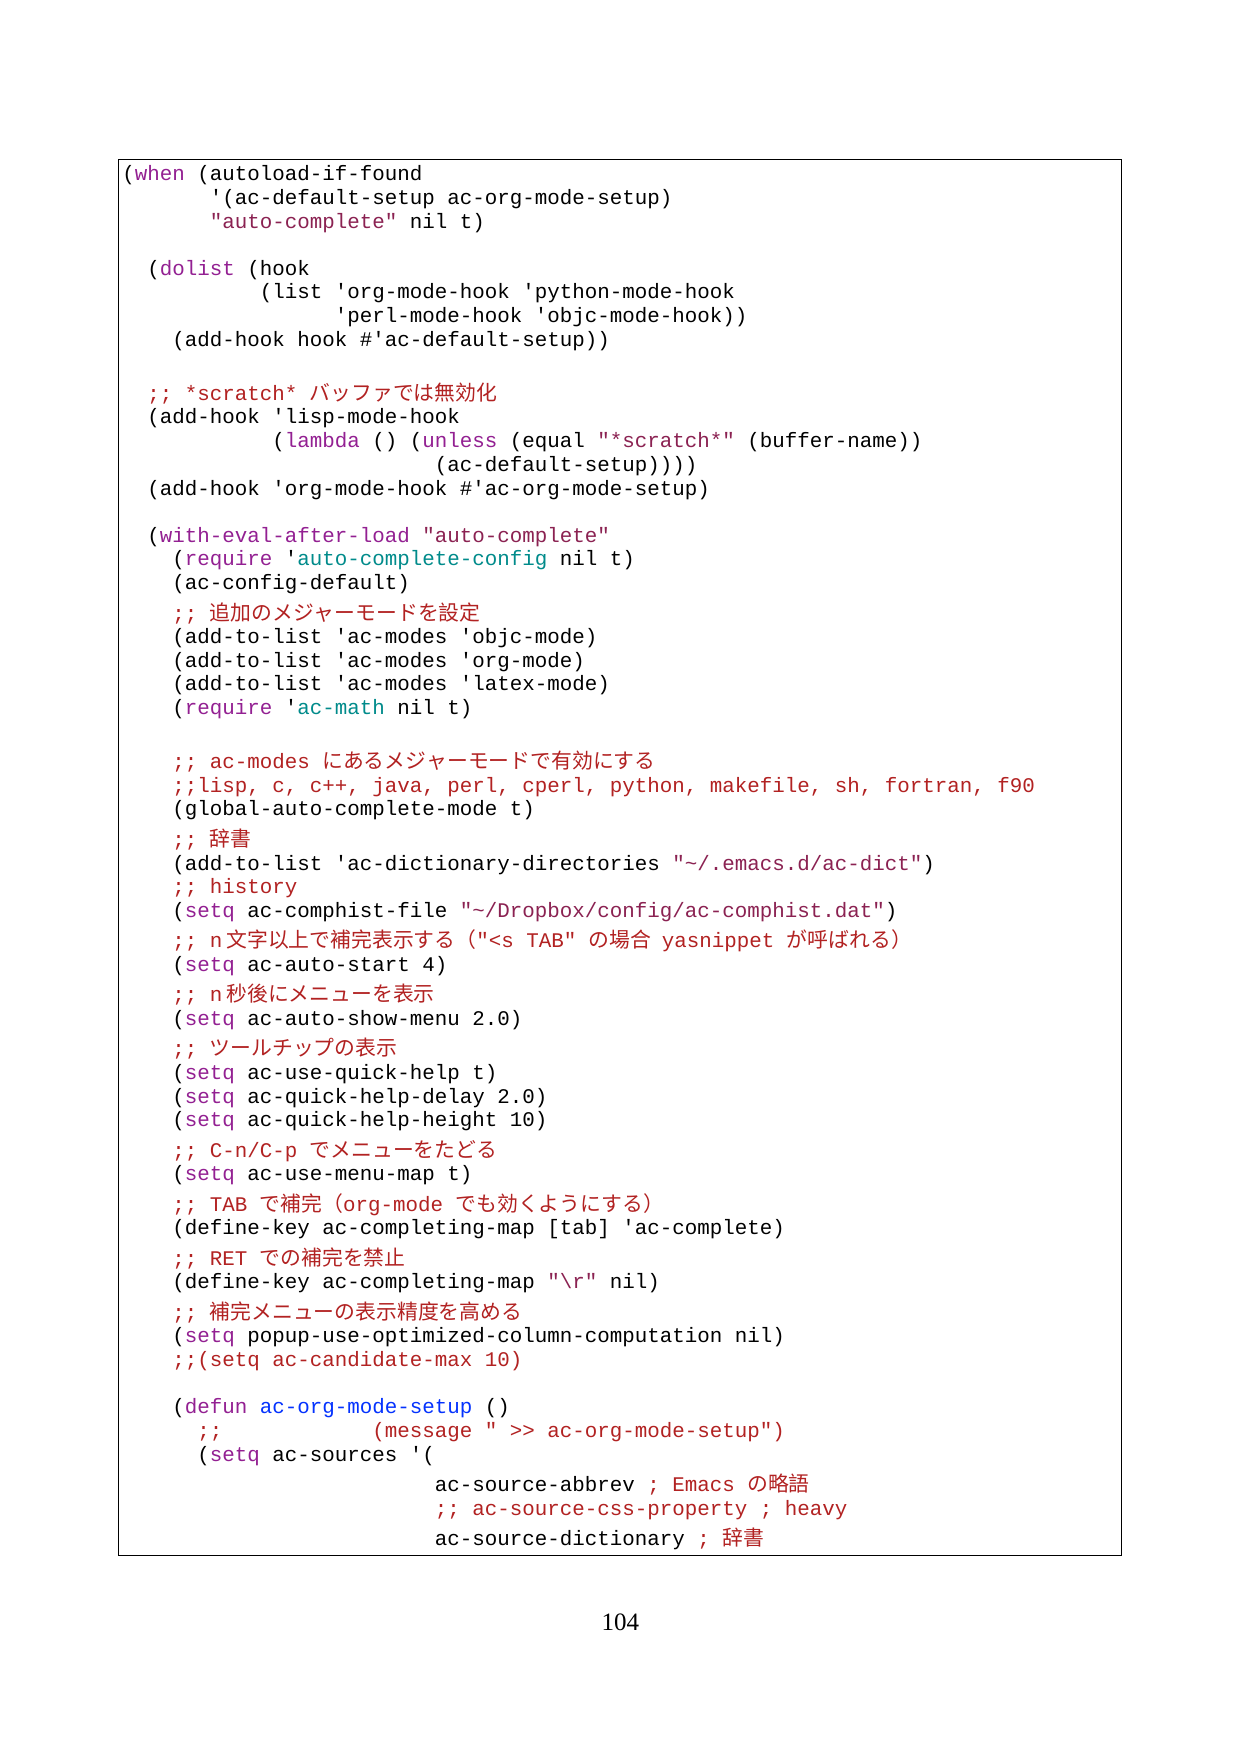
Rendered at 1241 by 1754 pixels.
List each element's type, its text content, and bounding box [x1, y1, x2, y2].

text (defun ac-org-mode-setup () [119, 1392, 1121, 1416]
text ;; ac-modes にあるメジャーモードで有効にする [119, 740, 1121, 771]
text (setq ac-use-quick-help t) [119, 1058, 1121, 1082]
text (setq ac-quick-help-delay 2.0) [119, 1082, 1121, 1105]
text ;;lisp, c, c++, java, perl, cperl, python, makefile, sh, fortran, f90 [119, 771, 1121, 794]
text (setq ac-auto-show-menu 2.0) [119, 1004, 1121, 1028]
text ;; TAB で補完（org-mode でも効くようにする） [119, 1183, 1121, 1213]
text [118, 118, 1122, 147]
text (ac-config-default) [119, 568, 1121, 592]
text (define-key ac-completing-map "\r" nil) [119, 1267, 1121, 1291]
text ;; ac-source-css-property ; heavy [119, 1494, 1121, 1517]
text ;; 追加のメジャーモードを設定 [119, 592, 1121, 622]
text (dolist (hook [119, 254, 1121, 278]
text (add-to-list 'ac-dictionary-directories "~/.emacs.d/ac-dict") [119, 848, 1121, 872]
text (add-to-list 'ac-modes 'org-mode) [119, 646, 1121, 669]
text (add-hook hook #'ac-default-setup)) [119, 325, 1121, 348]
text (lambda () (unless (equal "*scratch*" (buffer-name)) [119, 426, 1121, 450]
text ;; 辞書 [119, 818, 1121, 848]
text ;; C-n/C-p でメニューをたどる [119, 1129, 1121, 1159]
text (add-hook 'org-mode-hook #'ac-org-mode-setup) [119, 473, 1121, 497]
text ;; history [119, 872, 1121, 896]
text (require 'ac-math nil t) [119, 693, 1121, 717]
text '(ac-default-setup ac-org-mode-setup) [119, 183, 1121, 207]
text (setq ac-quick-help-height 10) [119, 1105, 1121, 1129]
text (global-auto-complete-mode t) [119, 794, 1121, 818]
text ;; (message " >> ac-org-mode-setup") [119, 1416, 1121, 1440]
text (require 'auto-complete-config nil t) [119, 544, 1121, 568]
text (add-to-list 'ac-modes 'latex-mode) [119, 669, 1121, 693]
text (with-eval-after-load "auto-complete" [119, 521, 1121, 544]
text ;; 補完メニューの表示精度を高める [119, 1291, 1121, 1322]
text (ac-default-setup)))) [119, 450, 1121, 473]
text (list 'org-mode-hook 'python-mode-hook [119, 278, 1121, 301]
text "auto-complete" nil t) [119, 207, 1121, 230]
text ;; *scratch* バッファでは無効化 [119, 372, 1121, 403]
text (add-hook 'lisp-mode-hook [119, 403, 1121, 426]
text ac-source-abbrev ; Emacs の略語 [119, 1463, 1121, 1494]
text (setq ac-comphist-file "~/Dropbox/config/ac-comphist.dat") [119, 896, 1121, 919]
text (add-to-list 'ac-modes 'objc-mode) [119, 622, 1121, 646]
text ;;(setq ac-candidate-max 10) [119, 1345, 1121, 1369]
text (setq popup-use-optimized-column-computation nil) [119, 1322, 1121, 1345]
text ;; n秒後にメニューを表示 [119, 973, 1121, 1004]
text ;; n文字以上で補完表示する（"<s TAB" の場合 yasnippet が呼ばれる） [119, 919, 1121, 950]
text ac-source-dictionary ; 辞書 [119, 1517, 1121, 1555]
text (when (autoload-if-found [119, 160, 1121, 183]
text (define-key ac-completing-map [tab] 'ac-complete) [119, 1213, 1121, 1237]
text ;; RET での補完を禁止 [119, 1237, 1121, 1267]
text (setq ac-auto-start 4) [119, 950, 1121, 973]
text 'perl-mode-hook 'objc-mode-hook)) [119, 301, 1121, 325]
text (setq ac-sources '( [119, 1440, 1121, 1463]
text ;; ツールチップの表示 [119, 1028, 1121, 1058]
text (setq ac-use-menu-map t) [119, 1159, 1121, 1183]
